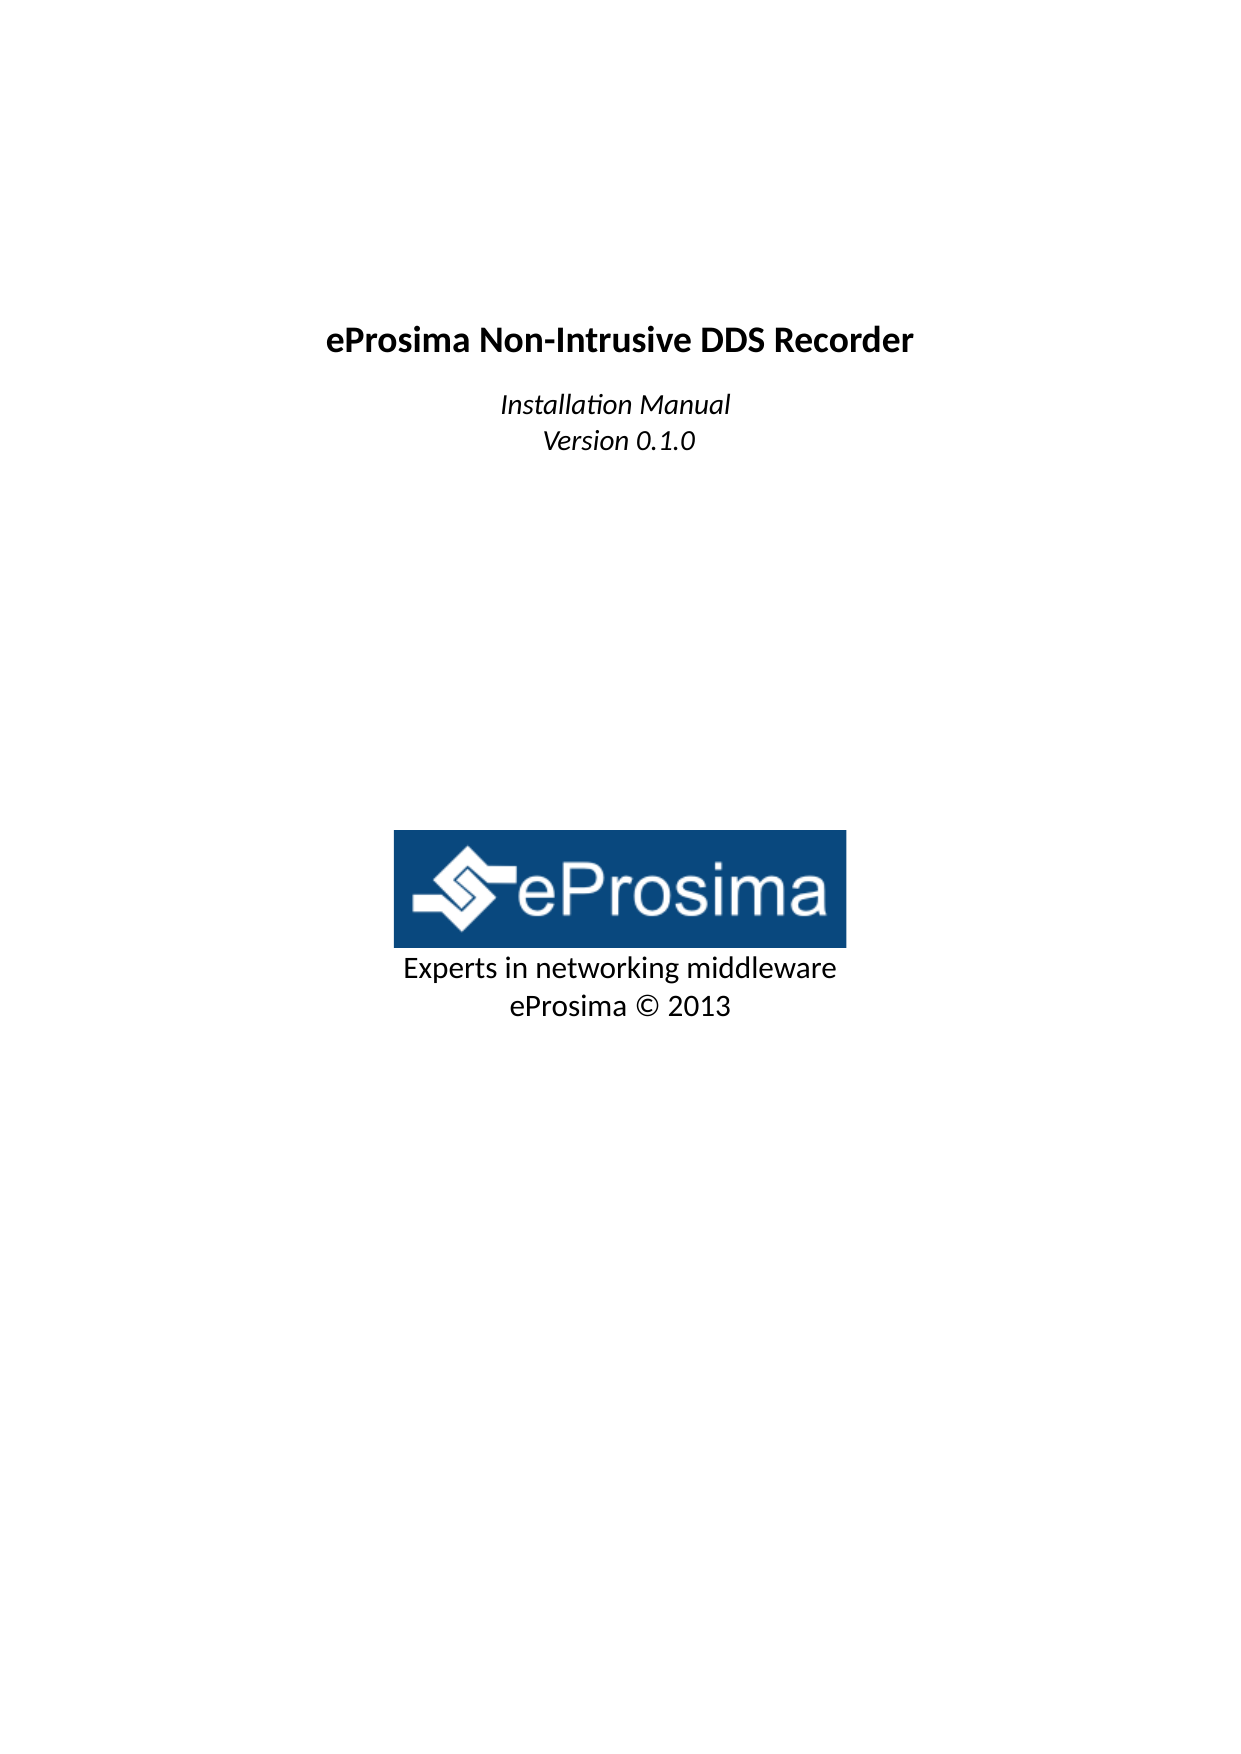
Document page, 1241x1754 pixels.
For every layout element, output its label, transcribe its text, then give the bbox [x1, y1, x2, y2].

subtitle Installation Manual Version 0.1.0 [118, 386, 1122, 458]
title eProsima Non-Intrusive DDS Recorder [118, 316, 1122, 361]
picture [393, 830, 847, 948]
text Experts in networking middleware eProsima © 2013 [118, 814, 1122, 1024]
